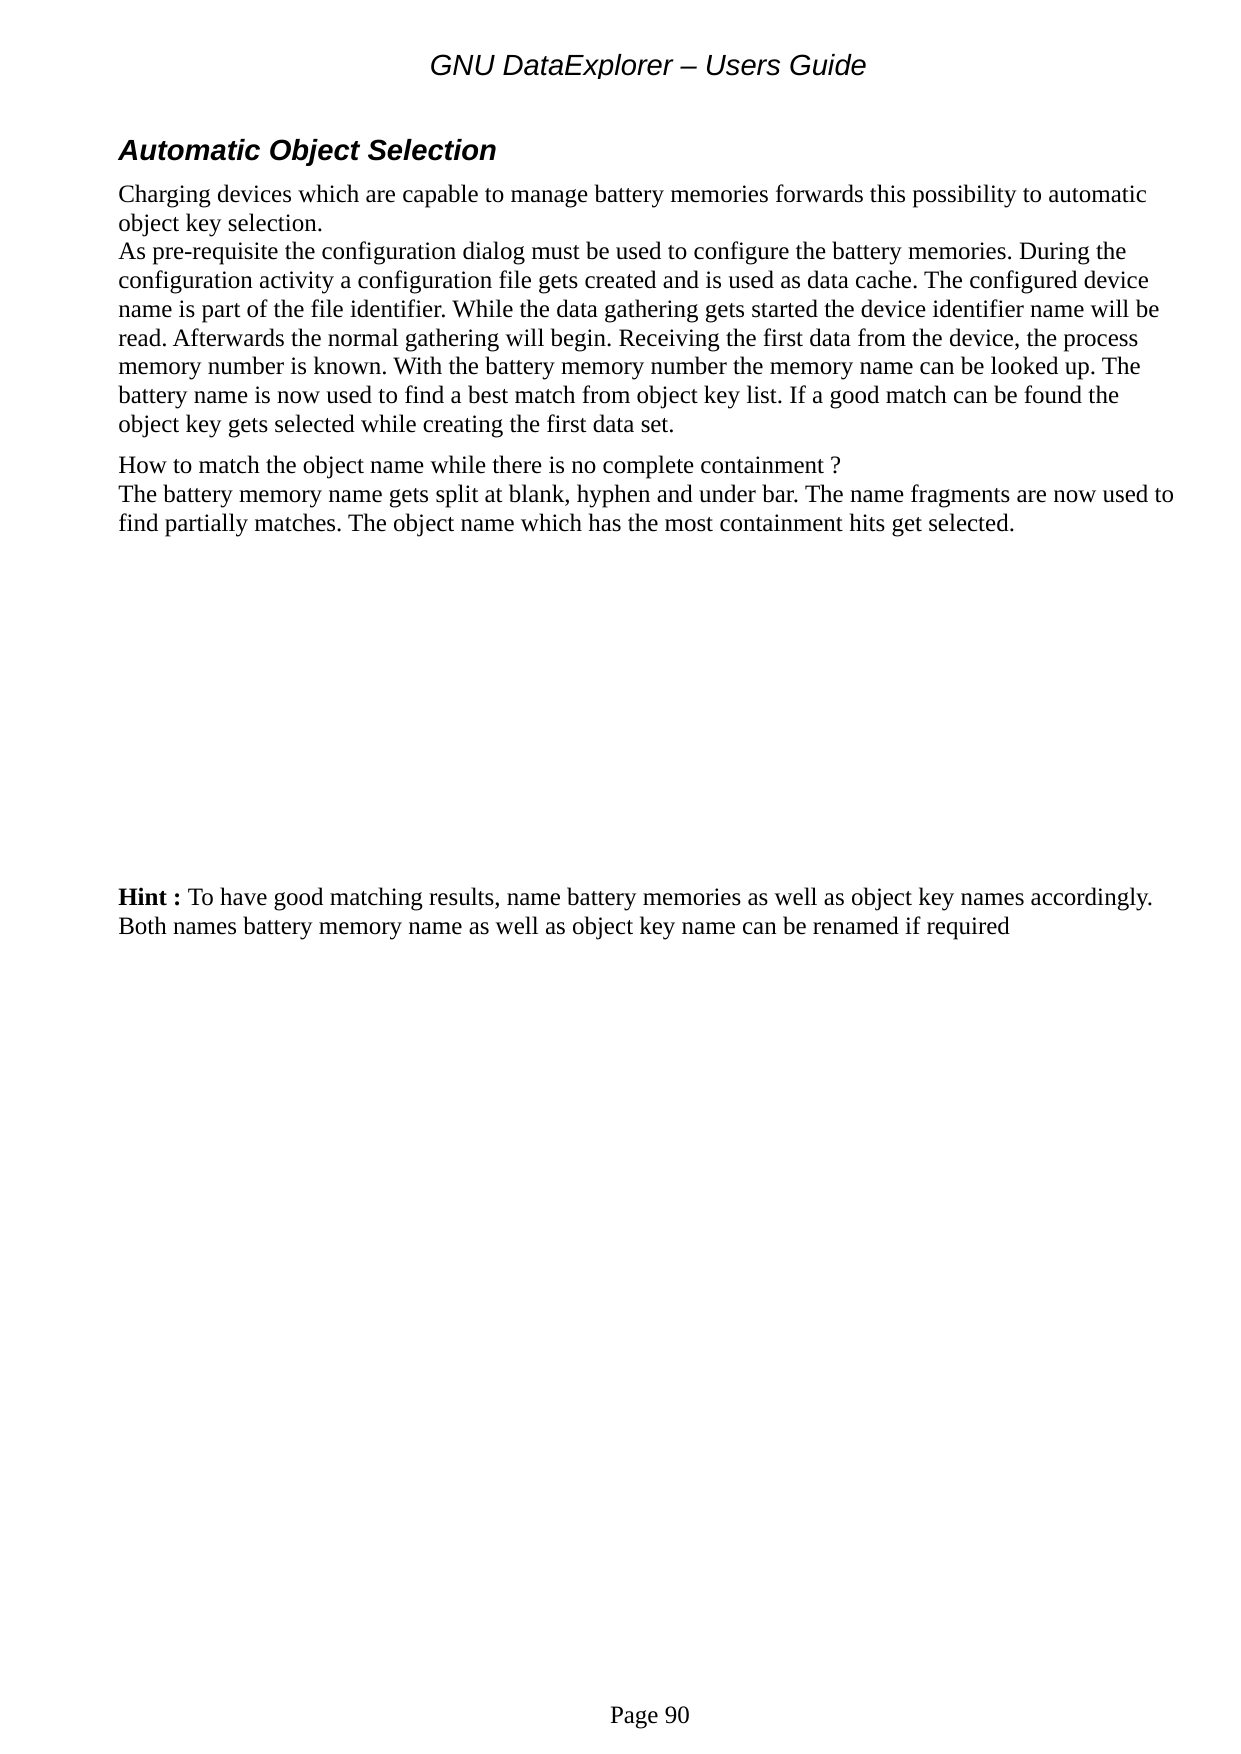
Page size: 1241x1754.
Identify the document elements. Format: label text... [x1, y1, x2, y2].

text How to match the object name while there is no complete containment ? The battery memory name gets split at blank, hyphen and under bar. The name fragments are now used to find partially matches. The object name which has the most containment hits get selected. [118, 450, 1181, 536]
text Charging devices which are capable to manage battery memories forwards this possibility to automatic object key selection. As pre-requisite the configuration dialog must be used to configure the battery memories. During the configuration activity a configuration file gets created and is used as data cache. The configured device name is part of the file identifier. While the data gathering gets started the device identifier name will be read. Afterwards the normal gathering will begin. Receiving the first data from the device, the process memory number is known. With the battery memory number the memory name can be looked up. The battery name is now used to find a best match from object key list. If a good match can be found the object key gets selected while creating the first data set. [118, 179, 1181, 438]
subtitle Automatic Object Selection [118, 133, 1181, 166]
text Hint : To have good matching results, name battery memories as well as object key names accordingly. Both names battery memory name as well as object key name can be renamed if required [118, 882, 1181, 940]
